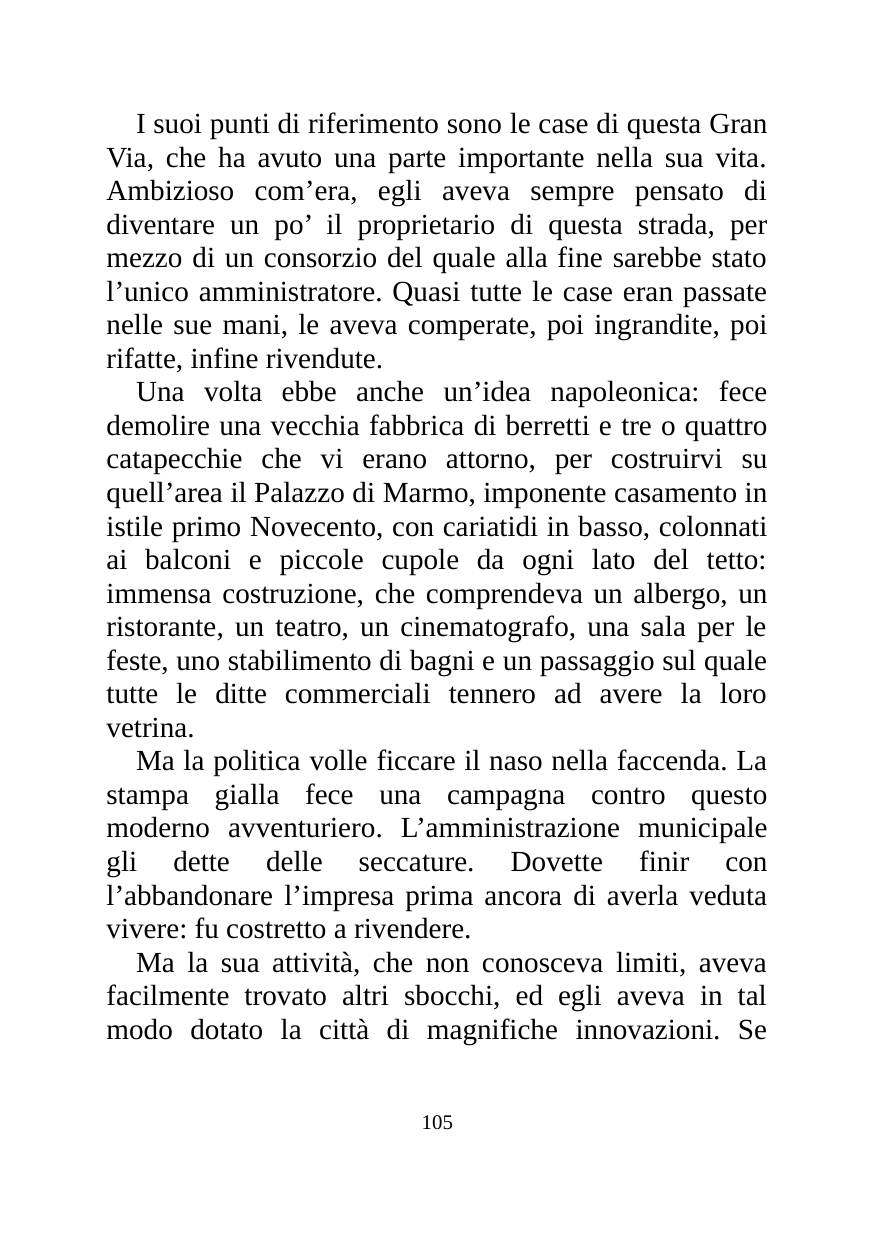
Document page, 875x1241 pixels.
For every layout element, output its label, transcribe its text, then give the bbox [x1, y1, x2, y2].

text Ma la politica volle ficcare il naso nella faccenda. La stampa gialla fece una campagna contro questo moderno avventuriero. L’amministrazione municipale gli dette delle seccature. Dovette finir con l’abbandonare l’impresa prima ancora di averla veduta vivere: fu costretto a rivendere. [106, 743, 768, 945]
text I suoi punti di riferimento sono le case di questa Gran Via, che ha avuto una parte importante nella sua vita. Ambizioso com’era, egli aveva sempre pensato di diventare un po’ il proprietario di questa strada, per mezzo di un consorzio del quale alla fine sarebbe stato l’unico amministratore. Quasi tutte le case eran passate nelle sue mani, le aveva comperate, poi ingrandite, poi rifatte, infine rivendute. [106, 106, 768, 374]
text Ma la sua attività, che non conosceva limiti, aveva facilmente trovato altri sbocchi, ed egli aveva in tal modo dotato la città di magnifiche innovazioni. Se [106, 945, 768, 1045]
text Una volta ebbe anche un’idea napoleonica: fece demolire una vecchia fabbrica di berretti e tre o quattro catapecchie che vi erano attorno, per costruirvi su quell’area il Palazzo di Marmo, imponente casamento in istile primo Novecento, con cariatidi in basso, colonnati ai balconi e piccole cupole da ogni lato del tetto: immensa costruzione, che comprendeva un albergo, un ristorante, un teatro, un cinematografo, una sala per le feste, uno stabilimento di bagni e un passaggio sul quale tutte le ditte commerciali tennero ad avere la loro vetrina. [106, 374, 768, 743]
